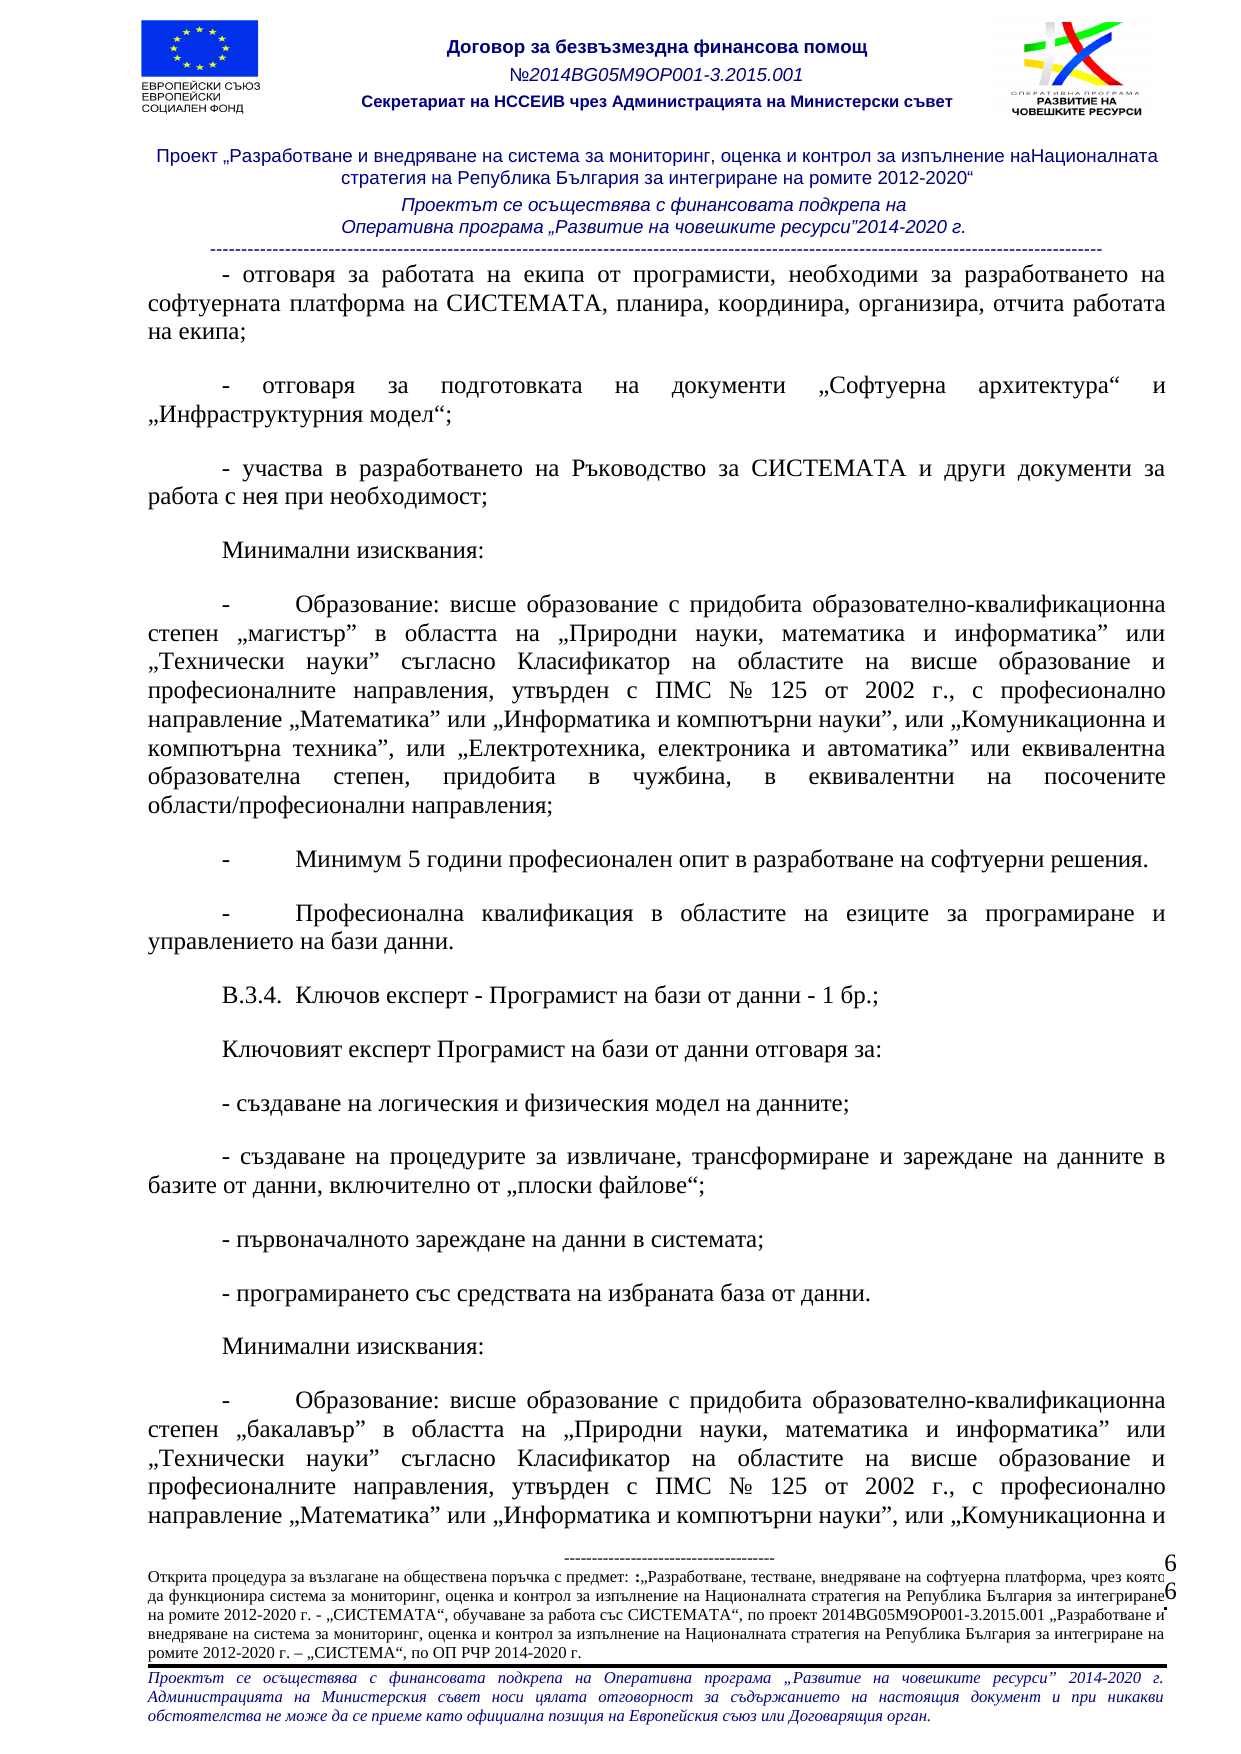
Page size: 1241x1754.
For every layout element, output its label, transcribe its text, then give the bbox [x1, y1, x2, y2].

text - Минимум 5 години професионален опит в разработване на софтуерни решения. [148, 844, 1167, 873]
text - Образование: висше образование с придобита образователно-квалификационна степен „магистър” в областта на „Природни науки, математика и информатика” или „Технически науки” съгласно Класификатор на областите на висше образование и професионалните направления, утвърден с ПМС № 125 от 2002 г., с професионално направление „Математика” или „Информатика и компютърни науки”, или „Комуникационна и компютърна техника”, или „Електротехника, електроника и автоматика” или еквивалентна образователна степен, придобита в чужбина, в еквивалентни на посочените области/професионални направления; [148, 589, 1167, 819]
text Ключовият експерт Програмист на бази от данни отговаря за: [148, 1034, 1167, 1063]
text - първоначалното зареждане на данни в системата; [148, 1224, 1167, 1253]
text - отговаря за работата на екипа от програмисти, необходими за разработването на софтуерната платформа на СИСТЕМАТА, планира, координира, организира, отчита работата на екипа; [148, 259, 1167, 345]
text - създаване на процедурите за извличане, трансформиране и зареждане на данните в базите от данни, включително от „плоски файлове“; [148, 1141, 1167, 1199]
text - Професионална квалификация в областите на езиците за програмиране и управлението на бази данни. [148, 898, 1167, 955]
text В.3.4. Ключов експерт - Програмист на бази от данни - 1 бр.; [148, 980, 1167, 1009]
text - програмирането със средствата на избраната база от данни. [148, 1278, 1167, 1306]
text Минимални изисквания: [148, 1331, 1167, 1360]
text - участва в разработването на Ръководство за СИСТЕМАТА и други документи за работа с нея при необходимост; [148, 453, 1167, 510]
text - Образование: висше образование с придобита образователно-квалификационна степен „бакалавър” в областта на „Природни науки, математика и информатика” или „Технически науки” съгласно Класификатор на областите на висше образование и професионалните направления, утвърден с ПМС № 125 от 2002 г., с професионално направление „Математика” или „Информатика и компютърни науки”, или „Комуникационна и [148, 1385, 1167, 1529]
text - създаване на логическия и физическия модел на данните; [148, 1088, 1167, 1116]
text Минимални изисквания: [148, 535, 1167, 564]
text - отговаря за подготовката на документи „Софтуерна архитектура“ и „Инфраструктурния модел“; [148, 370, 1167, 428]
